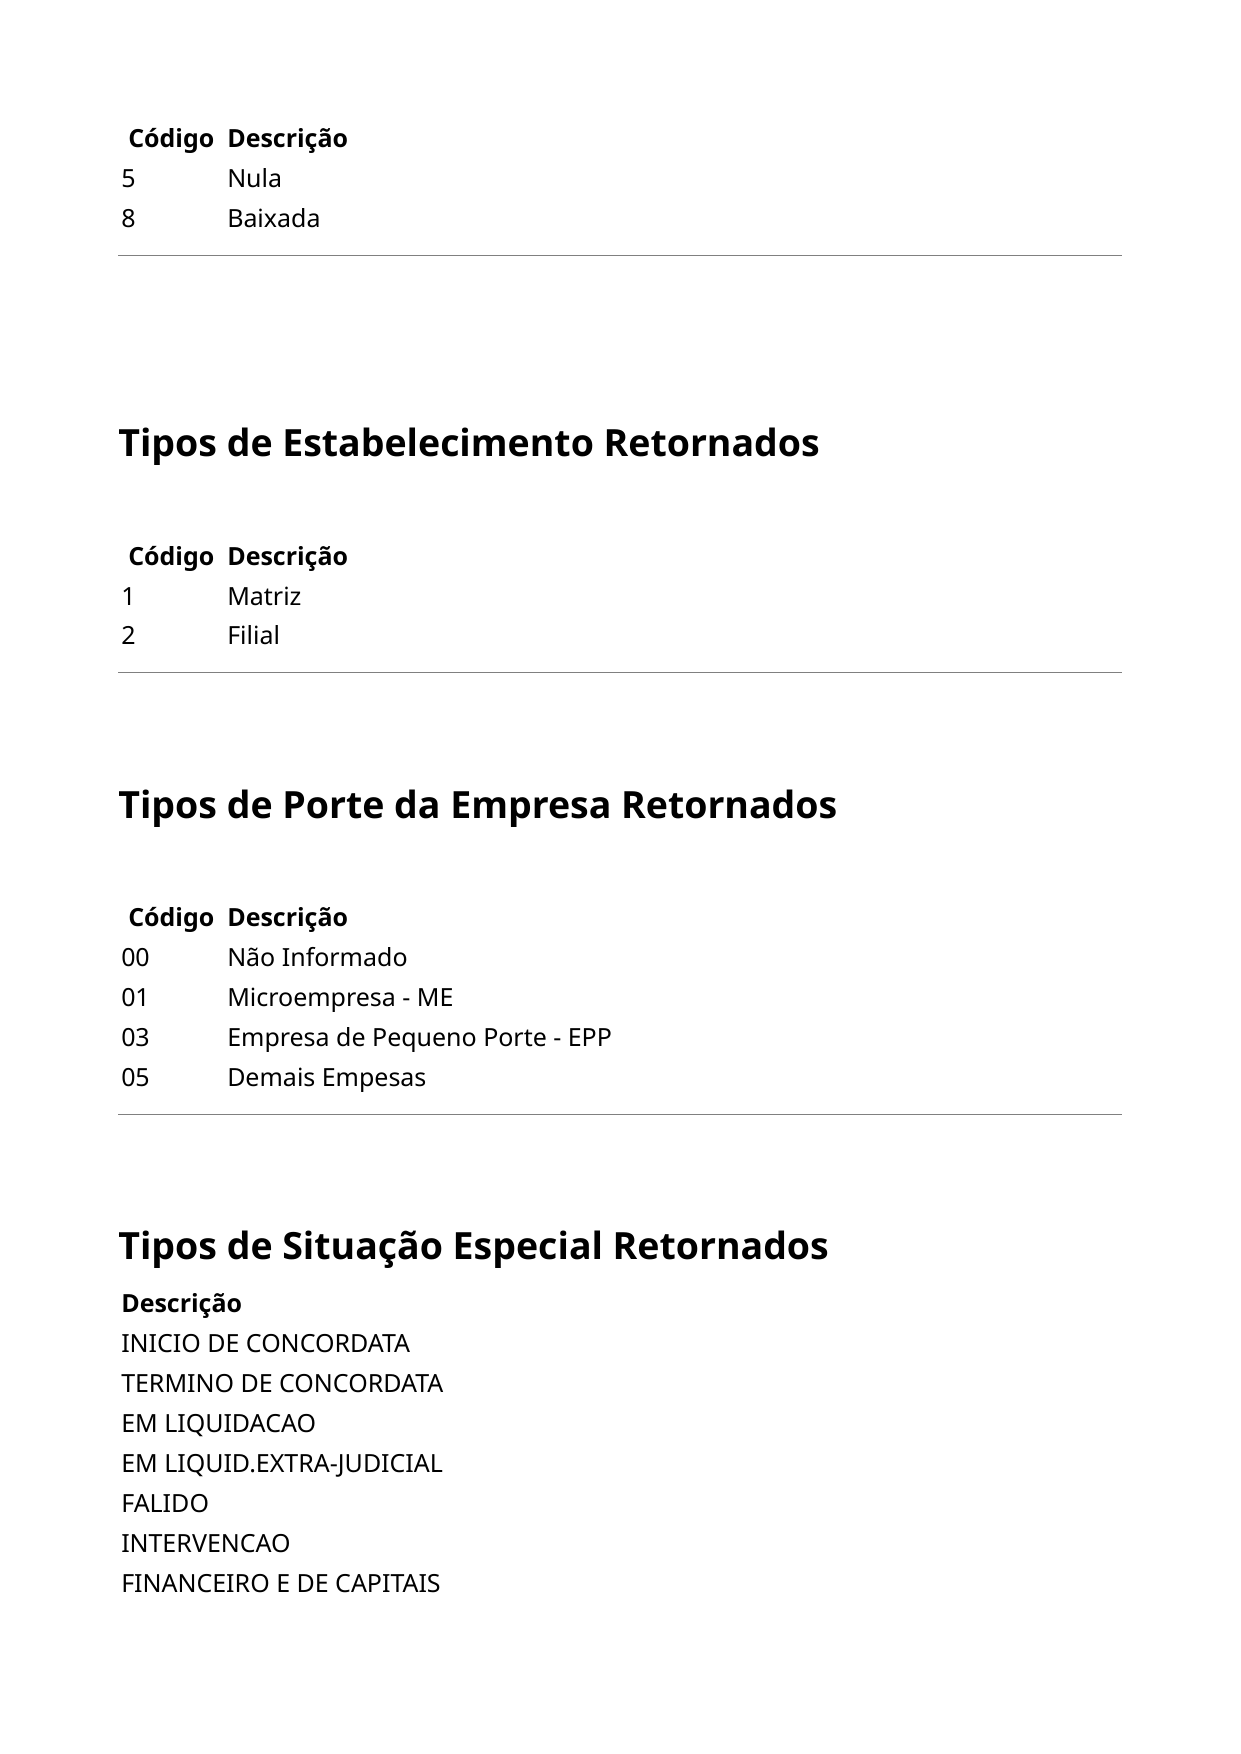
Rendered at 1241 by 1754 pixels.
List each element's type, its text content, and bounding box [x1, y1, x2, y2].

subtitle Tipos de Situação Especial Retornados [118, 1220, 1122, 1271]
table_cell 8 [118, 198, 224, 238]
table_cell 05 [118, 1057, 224, 1097]
table_cell TERMINO DE CONCORDATA [118, 1363, 648, 1403]
table_cell INTERVENCAO [118, 1523, 648, 1562]
table_cell Empresa de Pequeno Porte - EPP [224, 1017, 648, 1057]
table_cell Filial [224, 615, 373, 655]
table_header Código [118, 897, 224, 937]
table_header Descrição [224, 118, 373, 158]
table_header Descrição [118, 1283, 648, 1323]
table_cell Demais Empesas [224, 1057, 648, 1097]
table_cell Baixada [224, 198, 373, 238]
table_cell 2 [118, 615, 224, 655]
table_header Descrição [224, 535, 373, 575]
table_header Código [118, 535, 224, 575]
table_cell 1 [118, 575, 224, 615]
table_cell 01 [118, 977, 224, 1017]
table_header Código [118, 118, 224, 158]
table_cell Não Informado [224, 937, 648, 977]
table_cell 5 [118, 158, 224, 198]
table_cell Microempresa - ME [224, 977, 648, 1017]
table_header Descrição [224, 897, 648, 937]
table_cell 03 [118, 1017, 224, 1057]
table_cell FINANCEIRO E DE CAPITAIS [118, 1563, 648, 1602]
table_cell INICIO DE CONCORDATA [118, 1323, 648, 1363]
table_cell Matriz [224, 575, 373, 615]
table_cell 00 [118, 937, 224, 977]
table_cell Nula [224, 158, 373, 198]
subtitle Tipos de Porte da Empresa Retornados [118, 778, 1122, 829]
subtitle Tipos de Estabelecimento Retornados [118, 416, 1122, 467]
table_cell FALIDO [118, 1483, 648, 1523]
table_cell EM LIQUID.EXTRA-JUDICIAL [118, 1443, 648, 1483]
table_cell EM LIQUIDACAO [118, 1403, 648, 1443]
